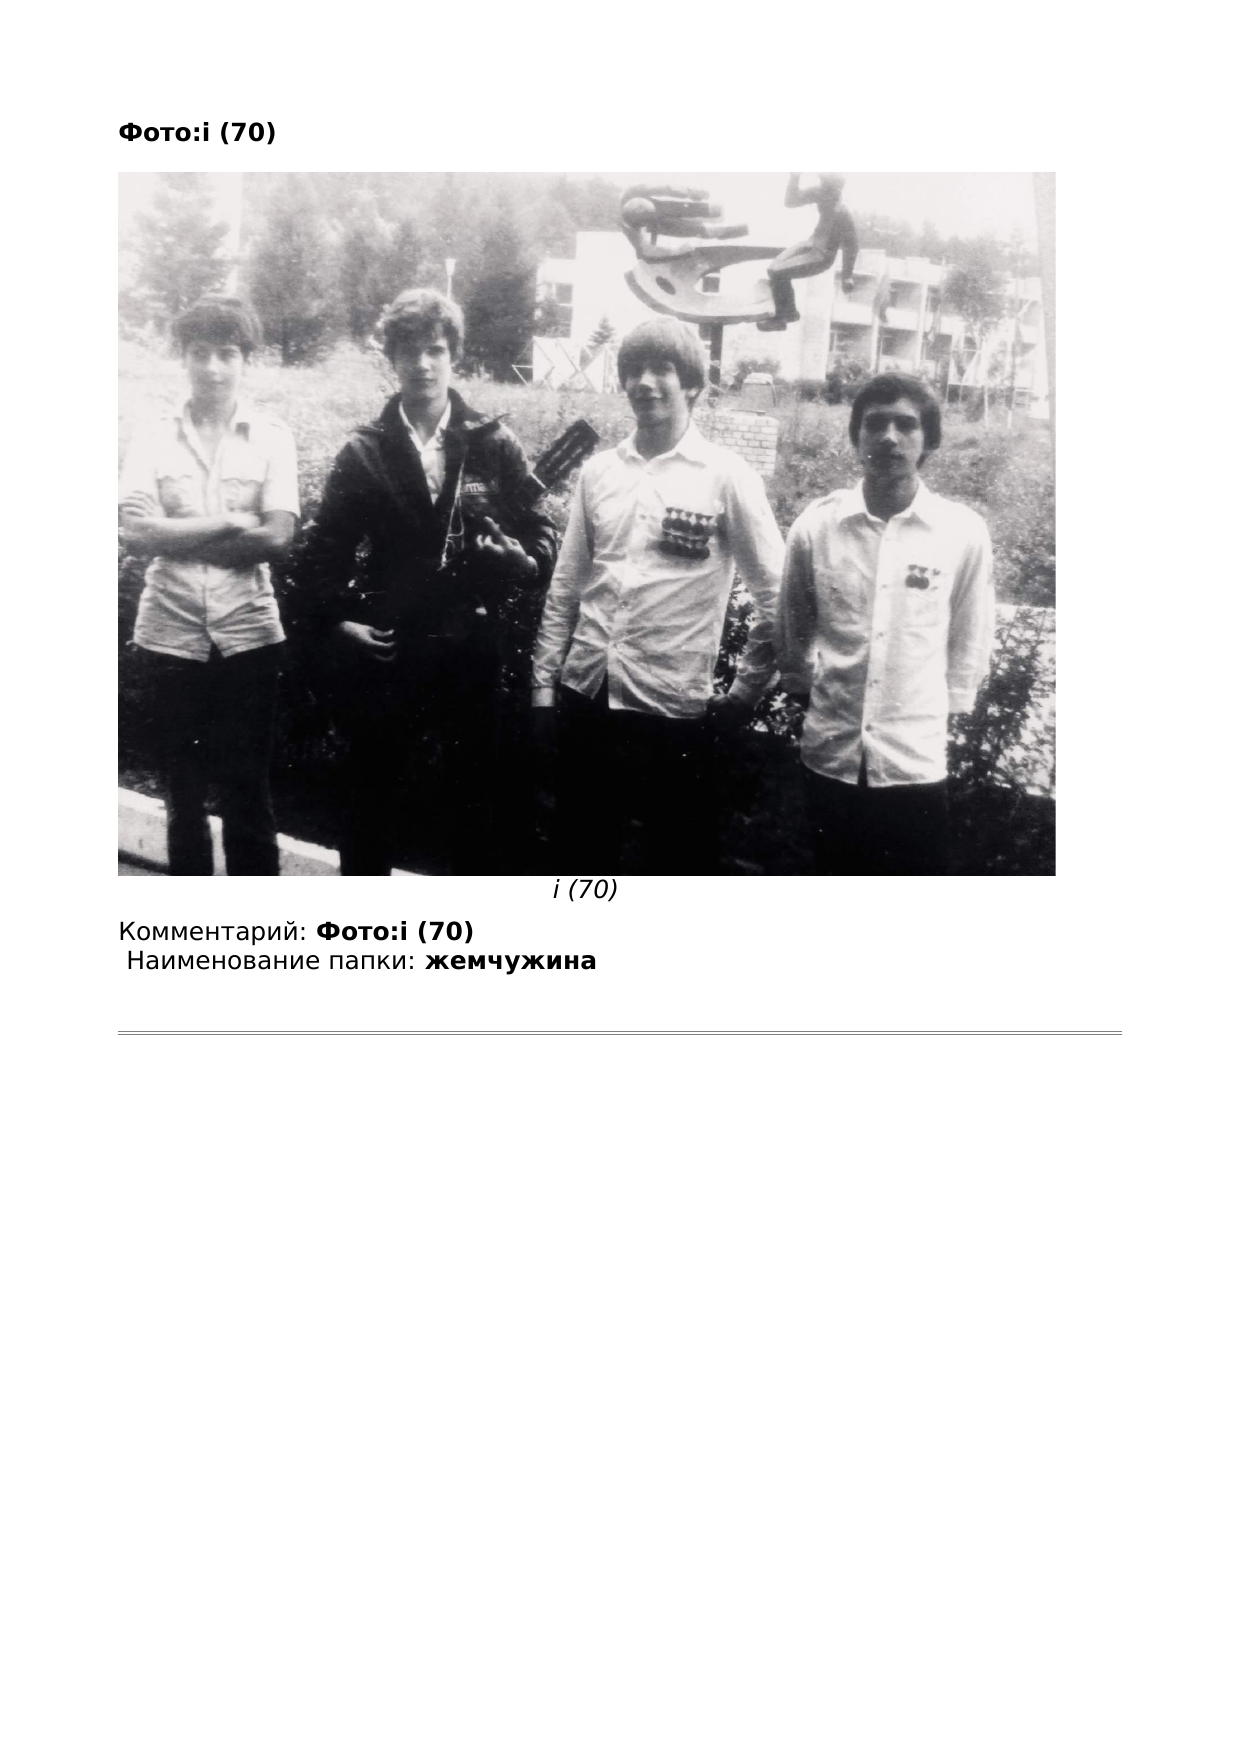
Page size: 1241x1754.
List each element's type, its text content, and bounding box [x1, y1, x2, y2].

subtitle Фото:i (70) [118, 118, 1122, 147]
text Комментарий: Фото:i (70) Наименование папки: жемчужина [118, 917, 1122, 1004]
text i (70) [118, 876, 1056, 904]
picture [118, 172, 1056, 876]
